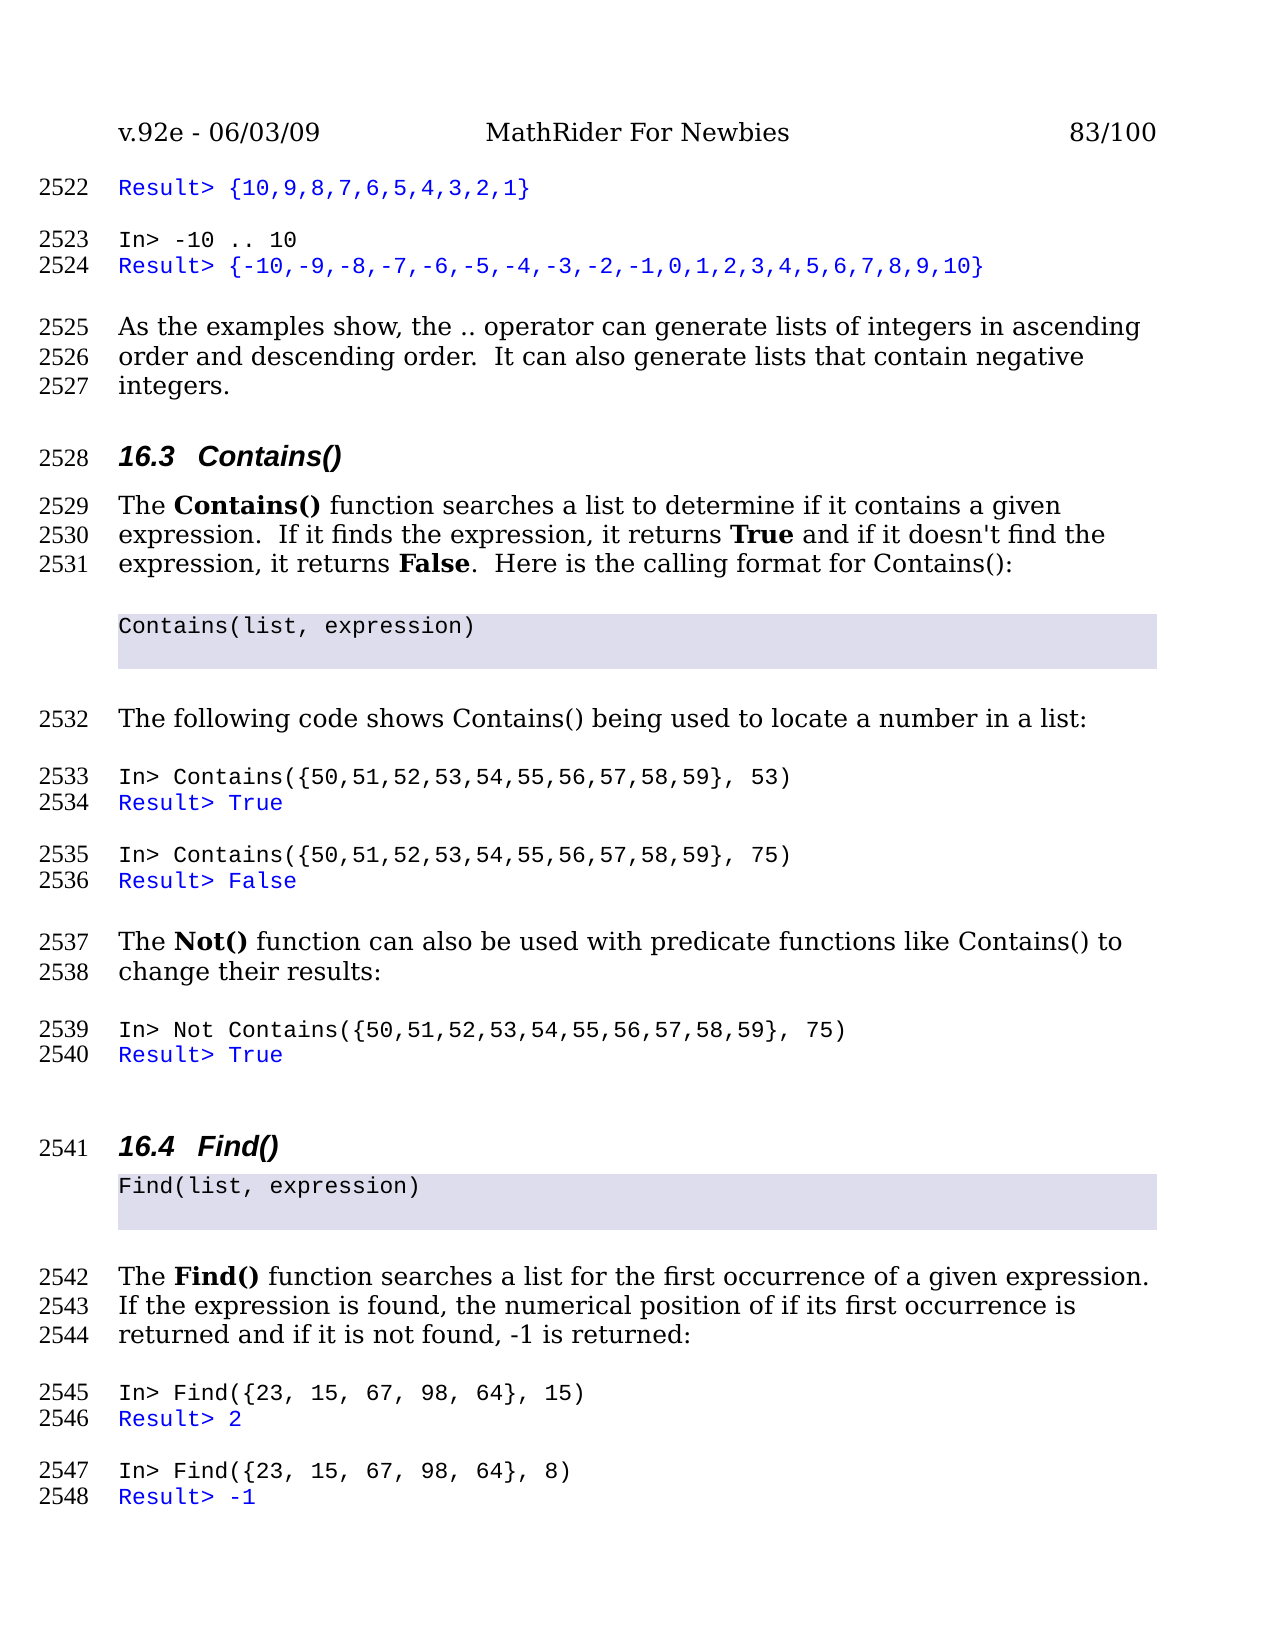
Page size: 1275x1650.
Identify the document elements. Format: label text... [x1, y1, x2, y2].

text The Contains() function searches a list to determine if it contains a given expression. If it finds the expression, it returns True and if it doesn't find the expression, it returns False. Here is the calling format for Contains(): [118, 491, 1157, 579]
text In> -10 .. 10 [118, 229, 1157, 254]
table_header Contains(list, expression) [118, 614, 1157, 669]
text Result> {10,9,8,7,6,5,4,3,2,1} [118, 177, 1157, 203]
text In> Contains({50,51,52,53,54,55,56,57,58,59}, 53) [118, 766, 1157, 792]
text The Not() function can also be used with predicate functions like Contains() to change their results: [118, 927, 1157, 986]
text In> Find({23, 15, 67, 98, 64}, 15) [118, 1381, 1157, 1407]
text In> Find({23, 15, 67, 98, 64}, 8) [118, 1459, 1157, 1485]
text Result> 2 [118, 1407, 1157, 1433]
text Result> {-10,-9,-8,-7,-6,-5,-4,-3,-2,-1,0,1,2,3,4,5,6,7,8,9,10} [118, 254, 1157, 281]
table_header Find(list, expression) [118, 1174, 1157, 1230]
text Result> True [118, 1044, 1157, 1070]
text Result> -1 [118, 1485, 1157, 1511]
text In> Contains({50,51,52,53,54,55,56,57,58,59}, 75) [118, 843, 1157, 869]
text Result> True [118, 792, 1157, 818]
text In> Not Contains({50,51,52,53,54,55,56,57,58,59}, 75) [118, 1018, 1157, 1044]
text The following code shows Contains() being used to locate a number in a list: [118, 704, 1157, 734]
subtitle Find() [118, 1129, 1157, 1162]
text The Find() function searches a list for the first occurrence of a given expression. If the expression is found, the numerical position of if its first occurrence is returned and if it is not found, -1 is returned: [118, 1262, 1157, 1349]
subtitle Contains() [118, 439, 1157, 473]
text Result> False [118, 869, 1157, 895]
text As the examples show, the .. operator can generate lists of integers in ascending order and descending order. It can also generate lists that contain negative integers. [118, 312, 1157, 400]
